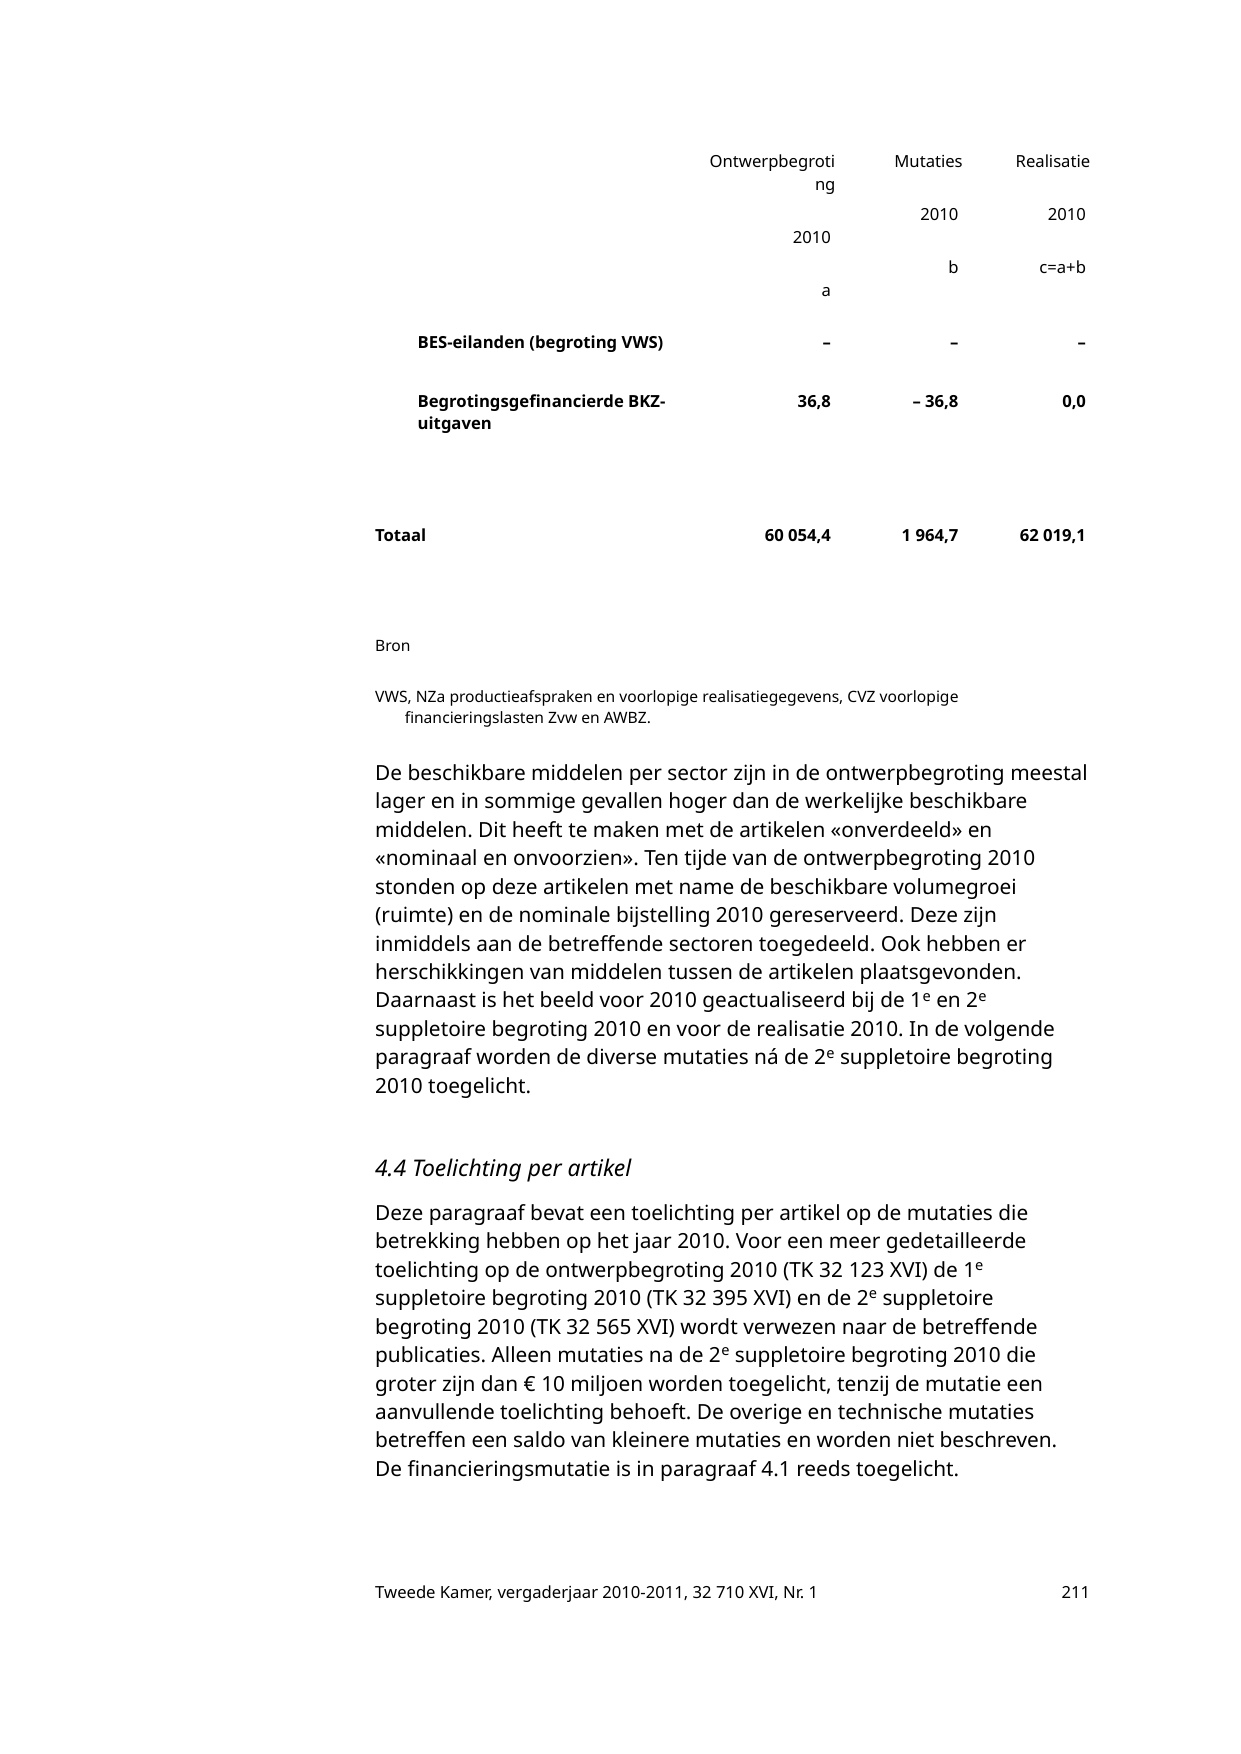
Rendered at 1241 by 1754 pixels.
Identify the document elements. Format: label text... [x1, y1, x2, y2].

table_header Realisatie 2010 c=a+b [963, 150, 1090, 331]
table_cell 60 054,4 [708, 523, 835, 576]
table_header Ontwerpbegroting 2010 a [708, 150, 835, 331]
table_cell [418, 465, 708, 523]
table_cell BES-eilanden (begroting VWS) [418, 331, 708, 389]
table_cell 36,8 [708, 389, 835, 465]
table_header Mutaties 2010 b [835, 150, 963, 331]
text Deze paragraaf bevat een toelichting per artikel op de mutaties die betrekking hebben op het jaar 2010. Voor een meer gedetailleerde toelichting op de ontwerpbegroting 2010 (TK 32 123 XVI) de 1e suppletoire begroting 2010 (TK 32 395 XVI) en de 2e suppletoire begroting 2010 (TK 32 565 XVI) wordt verwezen naar de betreffende publicaties. Alleen mutaties na de 2e suppletoire begroting 2010 die groter zijn dan € 10 miljoen worden toegelicht, tenzij de mutatie een aanvullende toelichting behoeft. De overige en technische mutaties betreffen een saldo van kleinere mutaties en worden niet beschreven. De financieringsmutatie is in paragraaf 4.1 reeds toegelicht. [375, 1198, 1090, 1482]
text VWS, NZa productieafspraken en voorlopige realisatiegegevens, CVZ voorlopige financieringslasten Zvw en AWBZ. [375, 686, 1090, 728]
table_cell [375, 465, 417, 523]
table_cell [708, 465, 835, 523]
table_header [375, 150, 417, 331]
table_cell – [963, 331, 1090, 389]
text Bron [375, 634, 1090, 656]
table_cell 0,0 [963, 389, 1090, 465]
table_header [418, 150, 708, 331]
text De beschikbare middelen per sector zijn in de ontwerpbegroting meestal lager en in sommige gevallen hoger dan de werkelijke beschikbare middelen. Dit heeft te maken met de artikelen «onverdeeld» en «nominaal en onvoorzien». Ten tijde van de ontwerpbegroting 2010 stonden op deze artikelen met name de beschikbare volumegroei (ruimte) en de nominale bijstelling 2010 gereserveerd. Deze zijn inmiddels aan de betreffende sectoren toegedeeld. Ook hebben er herschikkingen van middelen tussen de artikelen plaatsgevonden. Daarnaast is het beeld voor 2010 geactualiseerd bij de 1e en 2e suppletoire begroting 2010 en voor de realisatie 2010. In de volgende paragraaf worden de diverse mutaties ná de 2e suppletoire begroting 2010 toegelicht. [375, 758, 1090, 1099]
table_cell [375, 331, 417, 389]
table_cell 62 019,1 [963, 523, 1090, 576]
subtitle 4.4 Toelichting per artikel [375, 1152, 1090, 1183]
table_cell 1 964,7 [835, 523, 963, 576]
table_cell – [708, 331, 835, 389]
table_cell – [835, 331, 963, 389]
table_cell Begrotingsgefinancierde BKZ-uitgaven [418, 389, 708, 465]
table_cell Totaal [375, 523, 708, 576]
table_cell – 36,8 [835, 389, 963, 465]
table_cell [375, 389, 417, 465]
table_cell [963, 465, 1090, 523]
table_cell [835, 465, 963, 523]
